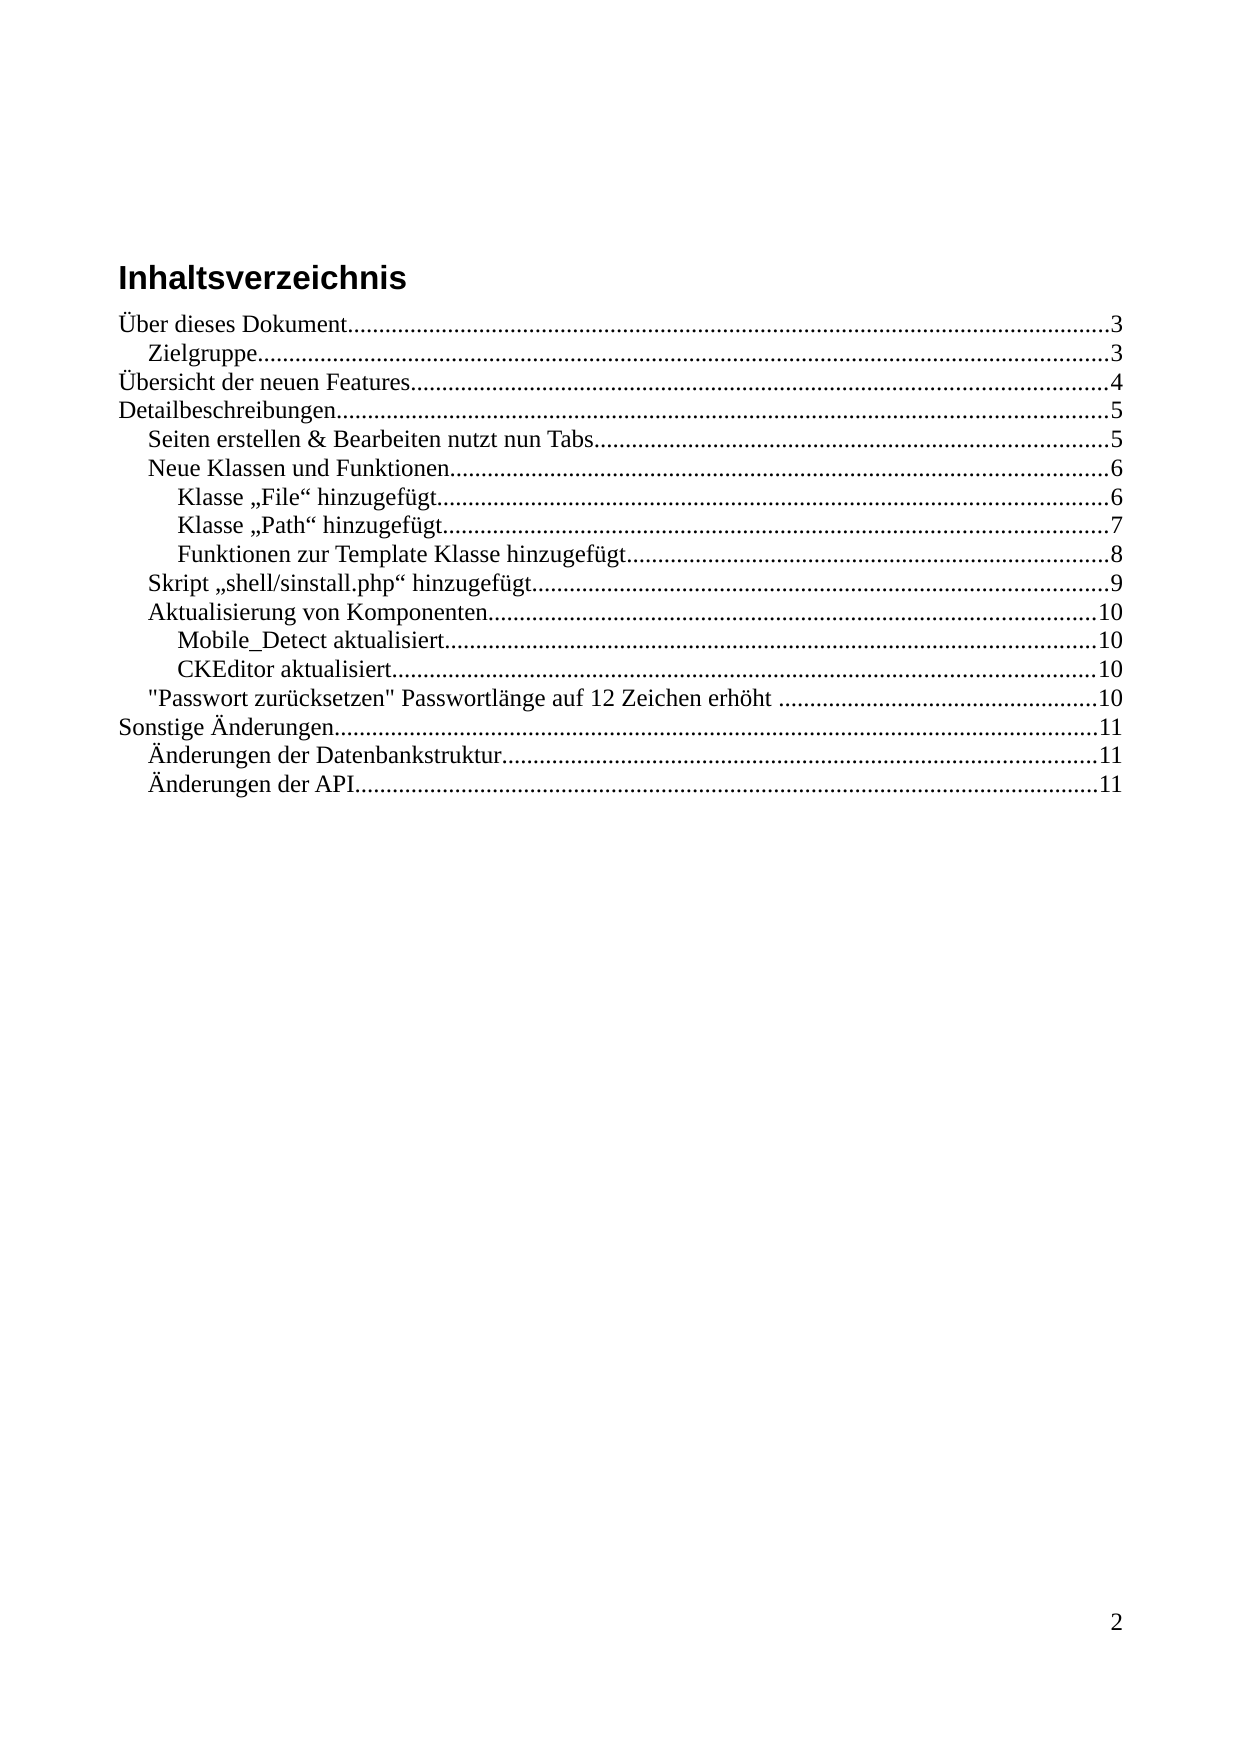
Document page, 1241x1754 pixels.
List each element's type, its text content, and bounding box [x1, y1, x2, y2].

subtitle Inhaltsverzeichnis [118, 258, 1123, 297]
text Mobile_Detect aktualisiert 10 [177, 625, 1123, 654]
text Neue Klassen und Funktionen 6 [148, 453, 1123, 482]
text Detailbeschreibungen 5 [118, 395, 1123, 424]
text Funktionen zur Template Klasse hinzugefügt 8 [177, 539, 1123, 568]
text Klasse „Path“ hinzugefügt 7 [177, 510, 1123, 539]
text Über dieses Dokument 3 [118, 309, 1123, 338]
text "Passwort zurücksetzen" Passwortlänge auf 12 Zeichen erhöht 10 [148, 683, 1123, 712]
text Aktualisierung von Komponenten 10 [148, 597, 1123, 625]
text Änderungen der Datenbankstruktur 11 [148, 740, 1123, 769]
text CKEditor aktualisiert 10 [177, 654, 1123, 683]
text Skript „shell/sinstall.php“ hinzugefügt 9 [148, 568, 1123, 597]
text Seiten erstellen & Bearbeiten nutzt nun Tabs 5 [148, 424, 1123, 453]
text Änderungen der API 11 [148, 769, 1123, 798]
text Übersicht der neuen Features 4 [118, 367, 1123, 395]
text Klasse „File“ hinzugefügt 6 [177, 482, 1123, 510]
text Zielgruppe 3 [148, 338, 1123, 367]
text Sonstige Änderungen 11 [118, 712, 1123, 740]
